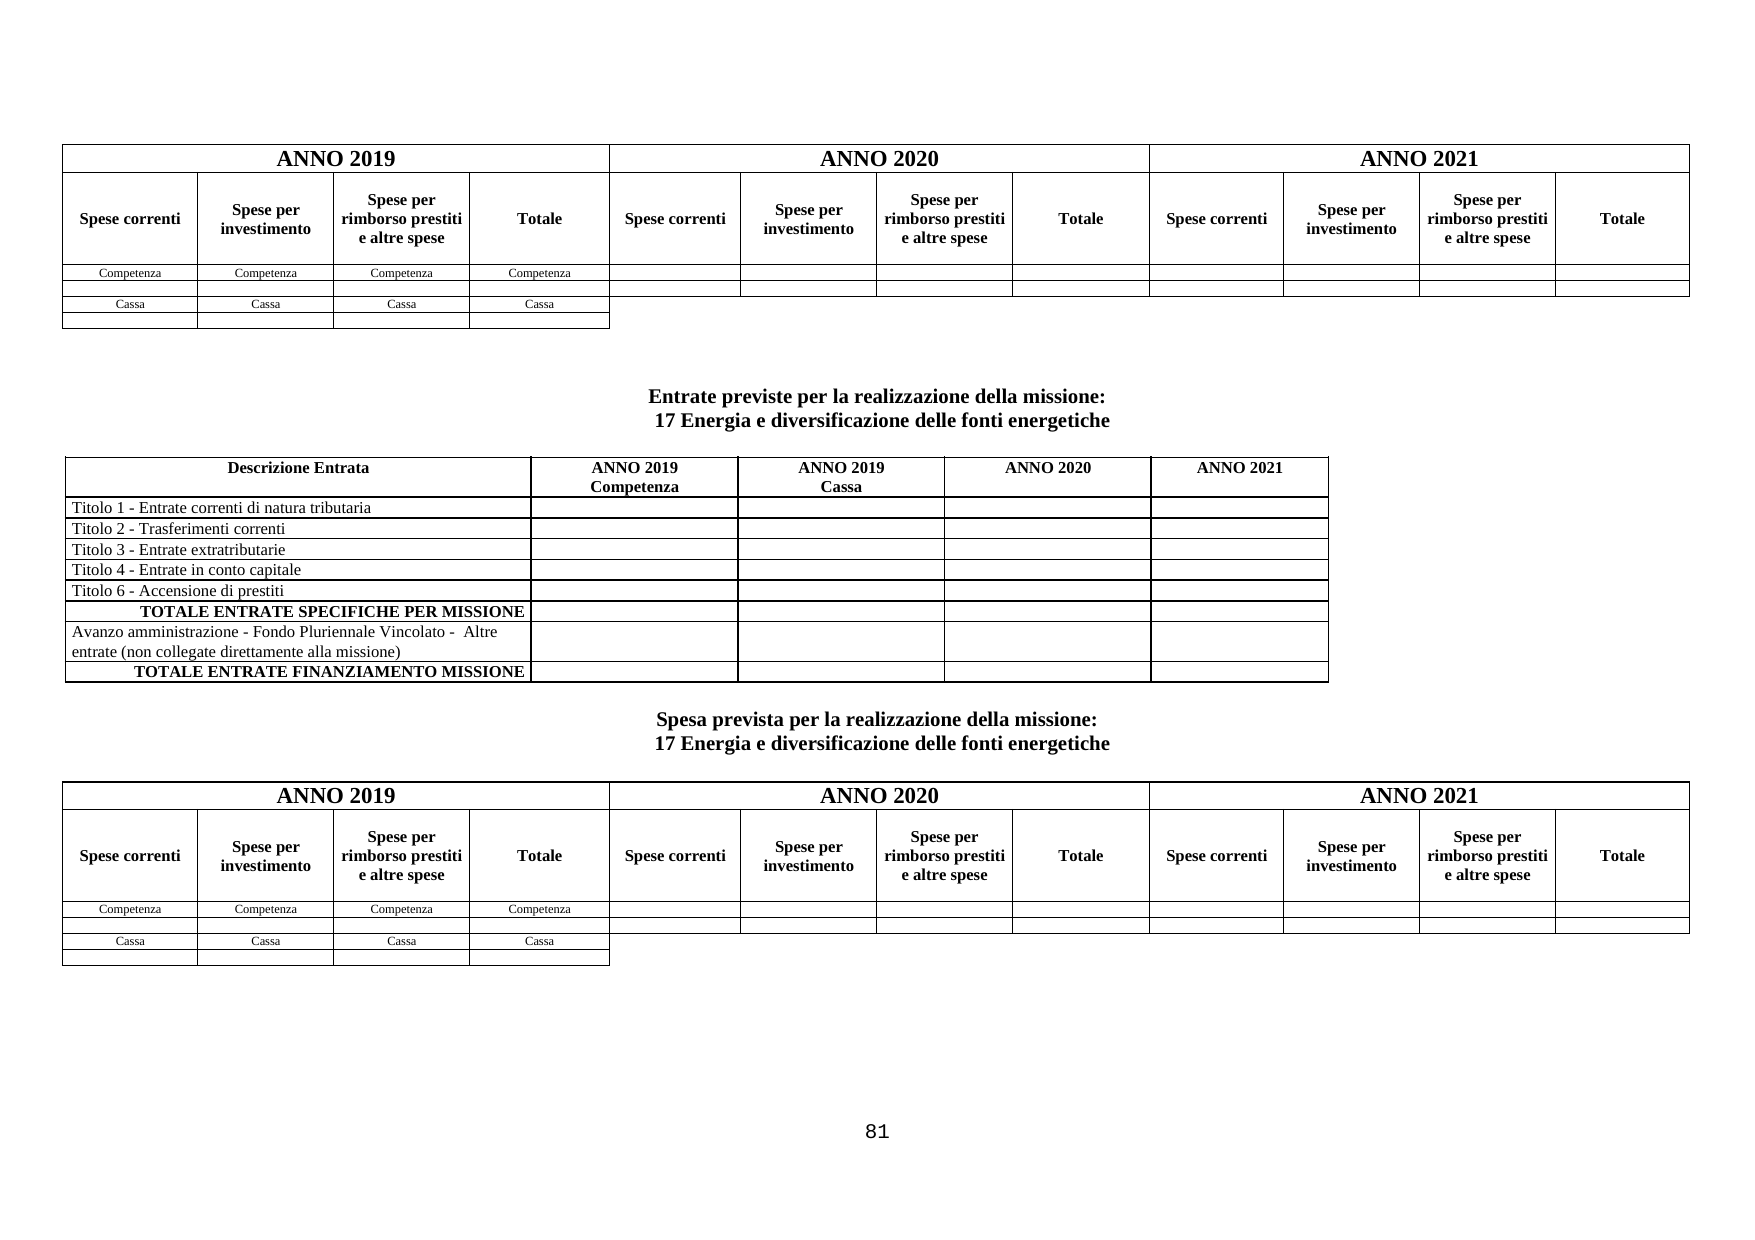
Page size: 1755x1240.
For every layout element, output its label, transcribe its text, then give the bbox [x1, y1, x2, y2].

table_cell Spese correnti [63, 810, 197, 901]
table_cell [63, 281, 197, 296]
table_cell [741, 297, 877, 312]
table_cell Spese per investimento [198, 810, 333, 901]
table_cell Totale [470, 810, 609, 901]
table_cell [334, 950, 469, 965]
table_cell Competenza [470, 902, 609, 917]
table_cell [1012, 312, 1149, 328]
table_cell [610, 918, 740, 933]
table_cell [470, 918, 609, 933]
table_cell Spese per rimborso prestiti e altre spese [877, 810, 1012, 901]
table_cell Spese correnti [1150, 173, 1283, 264]
table_cell [945, 539, 1150, 558]
table_cell Totale [1556, 173, 1689, 264]
table_cell [1556, 918, 1689, 933]
table_cell [1149, 297, 1284, 312]
table_cell [532, 602, 737, 621]
table_cell Spese per investimento [741, 173, 876, 264]
table_cell Competenza [63, 265, 197, 280]
table_cell [1284, 934, 1419, 949]
table_cell Spese per investimento [1284, 810, 1419, 901]
table_cell Spese per rimborso prestiti e altre spese [877, 173, 1012, 264]
table_cell [877, 949, 1012, 965]
table_cell [741, 949, 877, 965]
table_cell [1150, 265, 1283, 280]
table_cell Spese per rimborso prestiti e altre spese [334, 810, 469, 901]
table_cell [1013, 918, 1149, 933]
table_cell [610, 265, 740, 280]
table_cell [739, 602, 944, 621]
table_cell [1556, 265, 1689, 280]
table_cell [1149, 934, 1284, 949]
table_cell [739, 539, 944, 558]
table_header ANNO 2021 [1150, 145, 1689, 172]
table_cell [877, 297, 1012, 312]
table_cell Spese per rimborso prestiti e altre spese [334, 173, 469, 264]
table_cell Cassa [334, 934, 469, 949]
table_cell [739, 560, 944, 579]
table_cell [1420, 312, 1555, 328]
table_cell [1284, 918, 1419, 933]
table_cell Titolo 6 - Accensione di prestiti [66, 581, 530, 600]
table_cell [1284, 949, 1419, 965]
table_header ANNO 2019 Competenza [532, 458, 737, 496]
table_cell [610, 902, 740, 917]
table_cell Cassa [198, 934, 333, 949]
table_cell [945, 519, 1150, 538]
table_cell [1284, 312, 1419, 328]
table_cell [610, 312, 741, 328]
table_cell Cassa [334, 297, 469, 312]
table_header ANNO 2019 [63, 783, 609, 809]
text 17 Energia e diversificazione delle fonti energetiche [59, 731, 1695, 755]
table_cell [739, 622, 944, 661]
table_cell Cassa [63, 297, 197, 312]
table_cell [1150, 902, 1283, 917]
table_cell [610, 934, 741, 949]
table_cell Spese per rimborso prestiti e altre spese [1420, 810, 1555, 901]
table_cell [1012, 934, 1149, 949]
table_header ANNO 2019 Cassa [739, 458, 944, 496]
table_header ANNO 2020 [945, 458, 1150, 496]
table_cell [945, 581, 1150, 600]
table_cell [741, 312, 877, 328]
table_cell Spese correnti [610, 173, 740, 264]
table_cell [1152, 622, 1328, 661]
table_cell Competenza [198, 265, 333, 280]
text 17 Energia e diversificazione delle fonti energetiche [59, 408, 1695, 432]
table_cell [877, 312, 1012, 328]
table_cell [532, 519, 737, 538]
table_cell Spese correnti [610, 810, 740, 901]
table_cell [532, 581, 737, 600]
table_cell Spese per investimento [1284, 173, 1419, 264]
table_cell [1420, 949, 1555, 965]
table_cell [63, 950, 197, 965]
table_cell Competenza [63, 902, 197, 917]
table_cell [1420, 281, 1555, 296]
table_cell [945, 602, 1150, 621]
table_cell [1012, 949, 1149, 965]
table_cell Spese correnti [1150, 810, 1283, 901]
table_cell [198, 313, 333, 328]
table_cell [1152, 539, 1328, 558]
table_cell [470, 313, 609, 328]
table_cell Competenza [334, 265, 469, 280]
table_cell [1150, 918, 1283, 933]
table_cell [198, 918, 333, 933]
table_cell [739, 498, 944, 517]
table_cell Spese per investimento [741, 810, 876, 901]
table_cell [334, 313, 469, 328]
table_cell [1152, 581, 1328, 600]
table_cell [1555, 312, 1689, 328]
table_cell [1284, 297, 1419, 312]
table_cell [741, 918, 876, 933]
table_cell [1420, 297, 1555, 312]
table_cell Totale [470, 173, 609, 264]
table_cell [1284, 281, 1419, 296]
table_header ANNO 2020 [610, 783, 1149, 809]
table_cell [1012, 297, 1149, 312]
table_cell Cassa [198, 297, 333, 312]
table_cell [63, 313, 197, 328]
table_cell [1420, 934, 1555, 949]
table_cell [945, 622, 1150, 661]
table_cell [610, 949, 741, 965]
table_cell Titolo 1 - Entrate correnti di natura tributaria [66, 498, 530, 517]
table_cell [1013, 265, 1149, 280]
table_cell [334, 281, 469, 296]
table_cell [1555, 934, 1689, 949]
table_cell [741, 265, 876, 280]
table_cell [610, 297, 741, 312]
table_cell [470, 950, 609, 965]
table_cell [532, 622, 737, 661]
table_cell [1420, 918, 1555, 933]
table_cell [945, 560, 1150, 579]
table_cell [1284, 265, 1419, 280]
table_cell Spese per investimento [198, 173, 333, 264]
table_cell Cassa [470, 297, 609, 312]
text Entrate previste per la realizzazione della missione: [59, 384, 1695, 408]
table_cell [1420, 902, 1555, 917]
table_cell [741, 902, 876, 917]
table_cell [532, 662, 737, 681]
table_cell [63, 918, 197, 933]
table_cell TOTALE ENTRATE SPECIFICHE PER MISSIONE [66, 602, 530, 621]
table_cell [1555, 949, 1689, 965]
table_cell Totale [1556, 810, 1689, 901]
table_cell Competenza [198, 902, 333, 917]
table_cell [1150, 281, 1283, 296]
table_cell [877, 934, 1012, 949]
table_cell [1556, 281, 1689, 296]
table_cell [877, 902, 1012, 917]
table_header ANNO 2019 [63, 145, 609, 172]
table_cell [741, 281, 876, 296]
table_cell [334, 918, 469, 933]
table_cell Totale [1013, 173, 1149, 264]
table_cell [532, 498, 737, 517]
table_cell [877, 918, 1012, 933]
table_cell [739, 662, 944, 681]
table_cell [1152, 602, 1328, 621]
table_cell [739, 581, 944, 600]
table_cell [532, 539, 737, 558]
table_cell [945, 662, 1150, 681]
table_cell [1152, 519, 1328, 538]
table_cell Competenza [334, 902, 469, 917]
text Spesa prevista per la realizzazione della missione: [59, 707, 1695, 731]
table_cell Titolo 2 - Trasferimenti correnti [66, 519, 530, 538]
table_cell [945, 498, 1150, 517]
table_header Descrizione Entrata [66, 458, 530, 496]
table_cell [741, 934, 877, 949]
table_cell Cassa [63, 934, 197, 949]
table_cell TOTALE ENTRATE FINANZIAMENTO MISSIONE [66, 662, 530, 681]
table_cell Titolo 3 - Entrate extratributarie [66, 539, 530, 558]
table_cell [1149, 312, 1284, 328]
table_cell [1152, 662, 1328, 681]
table_header ANNO 2021 [1150, 783, 1689, 809]
table_cell [470, 281, 609, 296]
table_cell [739, 519, 944, 538]
table_cell Spese per rimborso prestiti e altre spese [1420, 173, 1555, 264]
table_cell [1013, 281, 1149, 296]
table_cell Cassa [470, 934, 609, 949]
table_cell [1555, 297, 1689, 312]
table_cell [198, 281, 333, 296]
table_cell [877, 265, 1012, 280]
table_header ANNO 2021 [1152, 458, 1328, 496]
table_cell [1149, 949, 1284, 965]
table_cell [198, 950, 333, 965]
table_cell Competenza [470, 265, 609, 280]
table_cell [532, 560, 737, 579]
table_cell [1152, 498, 1328, 517]
table_cell [1284, 902, 1419, 917]
table_cell Totale [1013, 810, 1149, 901]
table_cell [1556, 902, 1689, 917]
table_cell Titolo 4 - Entrate in conto capitale [66, 560, 530, 579]
table_cell Spese correnti [63, 173, 197, 264]
table_cell [610, 281, 740, 296]
table_cell Avanzo amministrazione - Fondo Pluriennale Vincolato - Altre entrate (non collegate direttamente alla missione) [66, 622, 530, 661]
table_cell [1013, 902, 1149, 917]
table_cell [1152, 560, 1328, 579]
table_header ANNO 2020 [610, 145, 1149, 172]
table_cell [1420, 265, 1555, 280]
table_cell [877, 281, 1012, 296]
